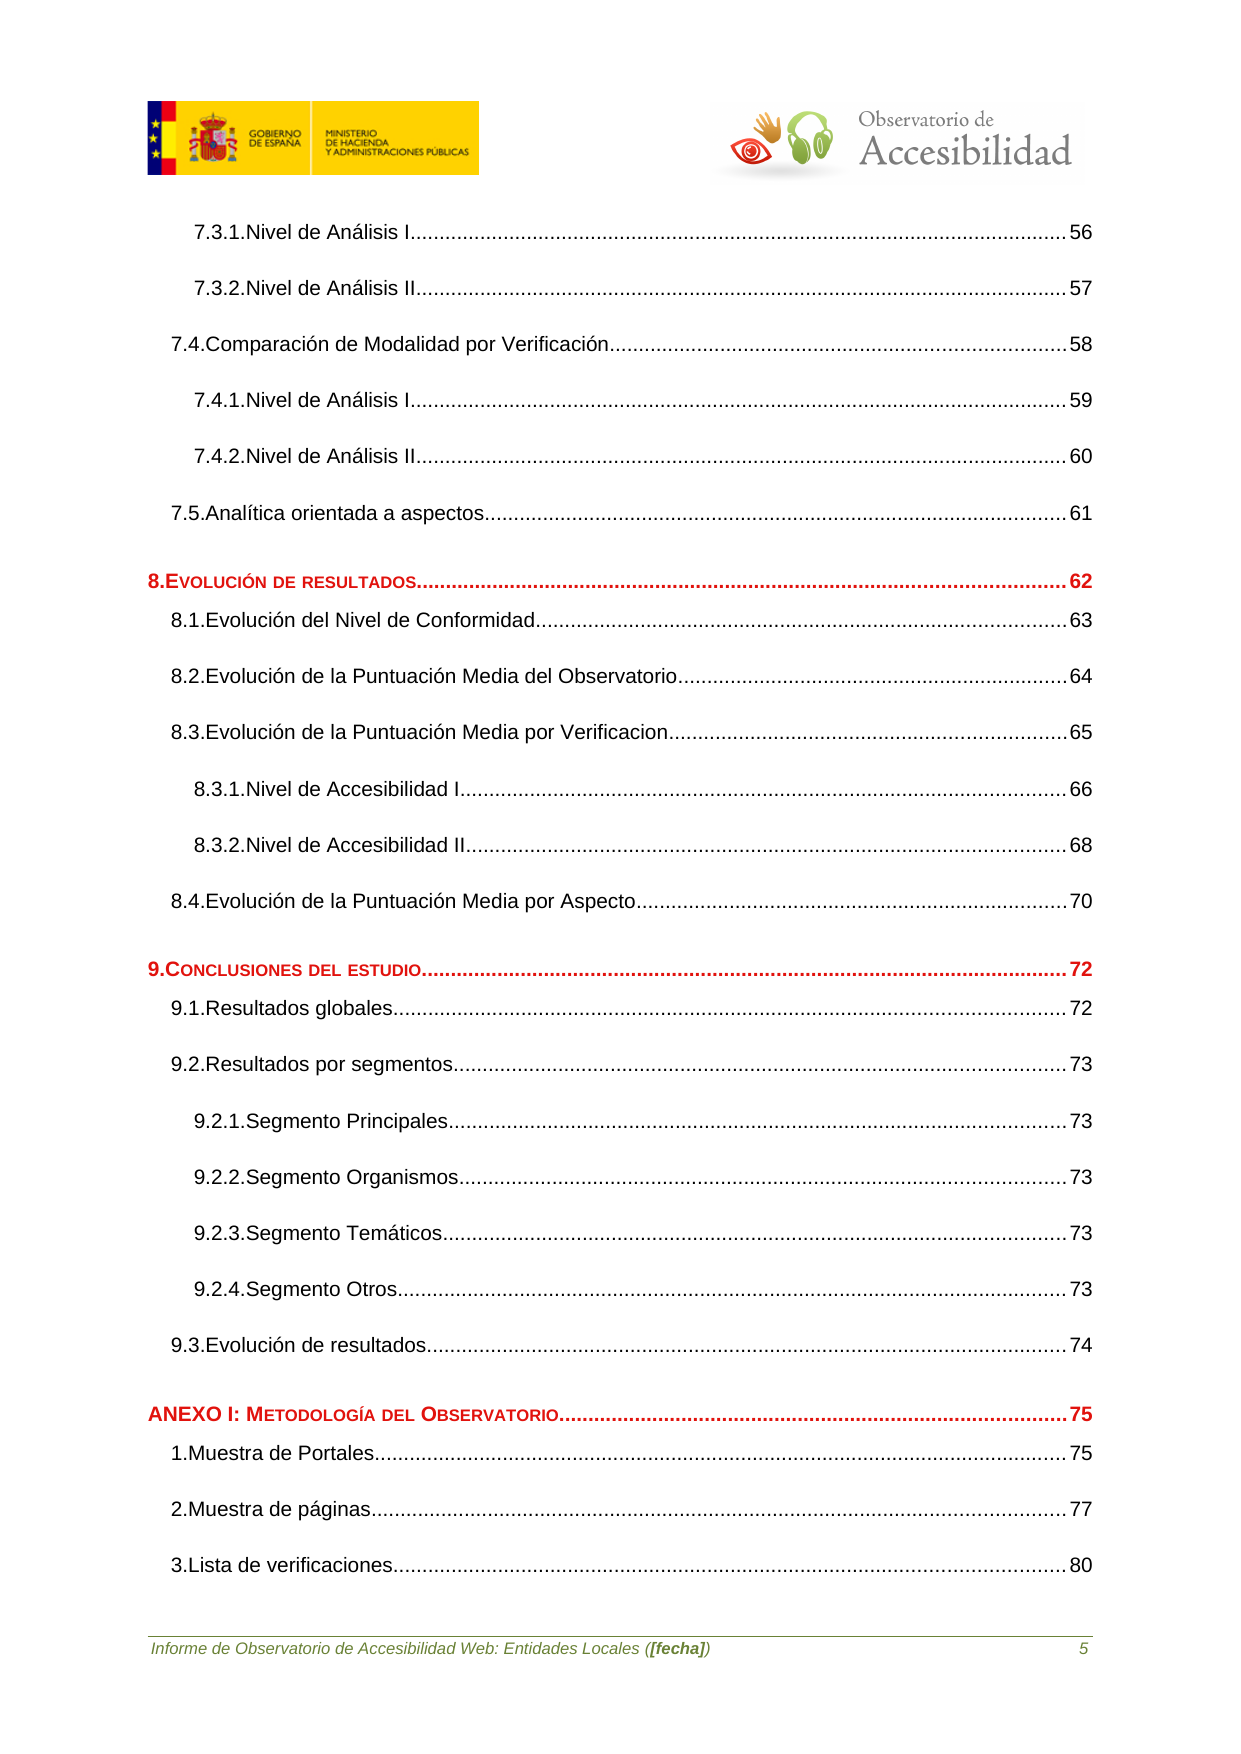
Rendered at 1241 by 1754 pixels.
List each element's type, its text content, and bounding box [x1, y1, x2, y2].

text 9.3.Evolución de resultados 74 [171, 1333, 1092, 1357]
text 7.4.1.Nivel de Análisis I 59 [193, 388, 1092, 412]
text 8.3.Evolución de la Puntuación Media por Verificacion 65 [171, 720, 1092, 744]
text 8.3.1.Nivel de Accesibilidad I 66 [193, 776, 1092, 800]
text 1.Muestra de Portales 75 [171, 1441, 1092, 1464]
text 7.3.1.Nivel de Análisis I 56 [193, 220, 1092, 244]
text 9.2.1.Segmento Principales 73 [193, 1108, 1092, 1132]
text 9.2.2.Segmento Organismos 73 [193, 1164, 1092, 1188]
text 9.1.Resultados globales 72 [171, 996, 1092, 1020]
text 8.2.Evolución de la Puntuación Media del Observatorio 64 [171, 664, 1092, 688]
text 9.2.Resultados por segmentos 73 [171, 1052, 1092, 1076]
picture [147, 101, 479, 175]
text 9.Conclusiones del estudio 72 [148, 957, 1092, 981]
text ANEXO I: Metodología del Observatorio 75 [148, 1402, 1092, 1426]
text 8.Evolución de resultados 62 [148, 569, 1092, 593]
text 7.5.Analítica orientada a aspectos 61 [171, 500, 1092, 524]
text 7.4.Comparación de Modalidad por Verificación 58 [171, 332, 1092, 356]
text 9.2.3.Segmento Temáticos 73 [193, 1221, 1092, 1245]
text 7.4.2.Nivel de Análisis II 60 [193, 444, 1092, 468]
text 2.Muestra de páginas 77 [171, 1497, 1092, 1521]
text 7.3.2.Nivel de Análisis II 57 [193, 276, 1092, 300]
text 8.4.Evolución de la Puntuación Media por Aspecto 70 [171, 889, 1092, 913]
picture [710, 102, 1086, 185]
text 9.2.4.Segmento Otros 73 [193, 1277, 1092, 1301]
text 8.1.Evolución del Nivel de Conformidad 63 [171, 608, 1092, 632]
text 8.3.2.Nivel de Accesibilidad II 68 [193, 832, 1092, 856]
text 3.Lista de verificaciones 80 [171, 1553, 1092, 1577]
